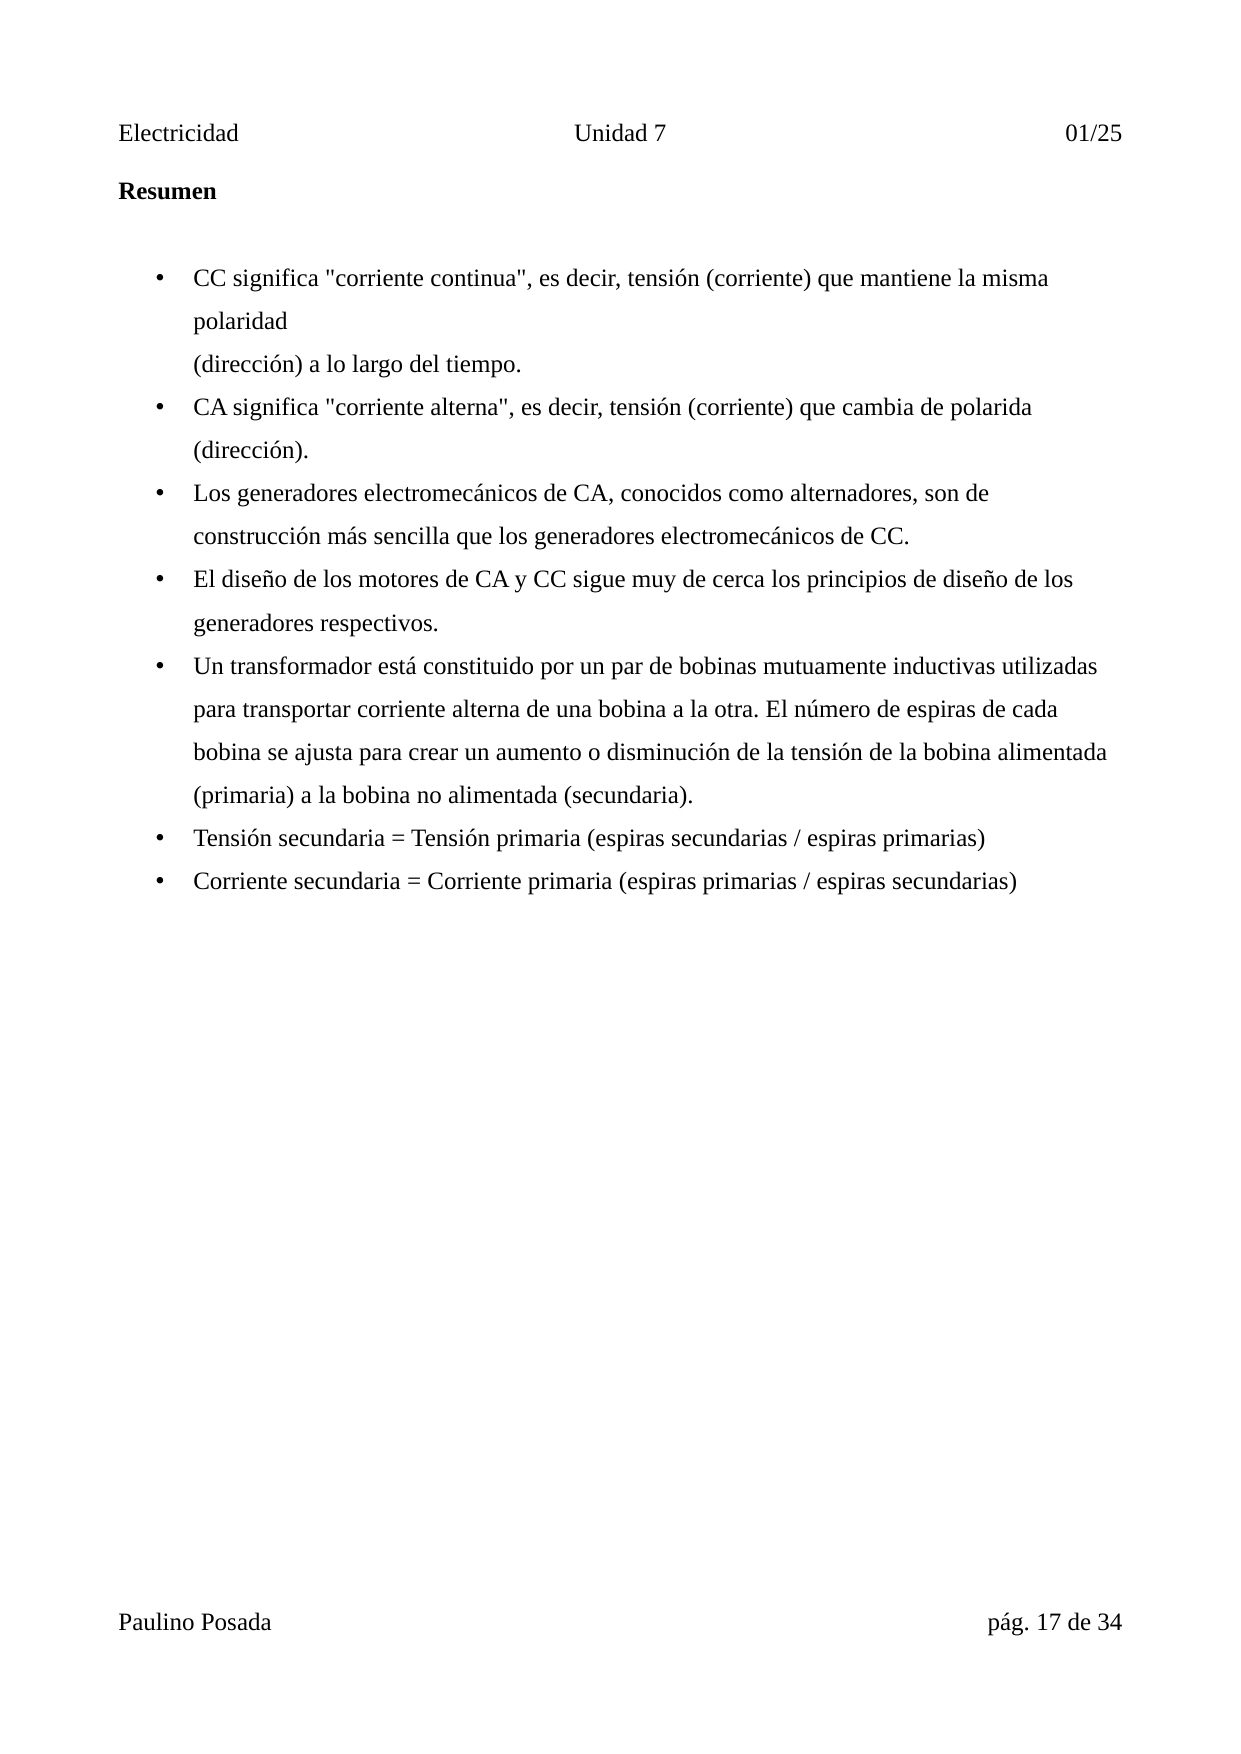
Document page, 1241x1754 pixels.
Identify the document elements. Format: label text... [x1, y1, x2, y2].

list Corriente secundaria = Corriente primaria (espiras primarias / espiras secundarias) [156, 866, 1122, 895]
list (dirección) a lo largo del tiempo. [156, 349, 1122, 378]
list CA significa "corriente alterna", es decir, tensión (corriente) que cambia de polarida (dirección). [156, 392, 1122, 464]
list Los generadores electromecánicos de CA, conocidos como alternadores, son de construcción más sencilla que los generadores electromecánicos de CC. [156, 478, 1122, 550]
list Un transformador está constituido por un par de bobinas mutuamente inductivas utilizadas para transportar corriente alterna de una bobina a la otra. El número de espiras de cada bobina se ajusta para crear un aumento o disminución de la tensión de la bobina alimentada (primaria) a la bobina no alimentada (secundaria). [156, 651, 1122, 809]
text Resumen [118, 176, 1122, 205]
list Tensión secundaria = Tensión primaria (espiras secundarias / espiras primarias) [156, 823, 1122, 852]
list El diseño de los motores de CA y CC sigue muy de cerca los principios de diseño de los generadores respectivos. [156, 564, 1122, 636]
list CC significa "corriente continua", es decir, tensión (corriente) que mantiene la misma polaridad [156, 263, 1122, 334]
